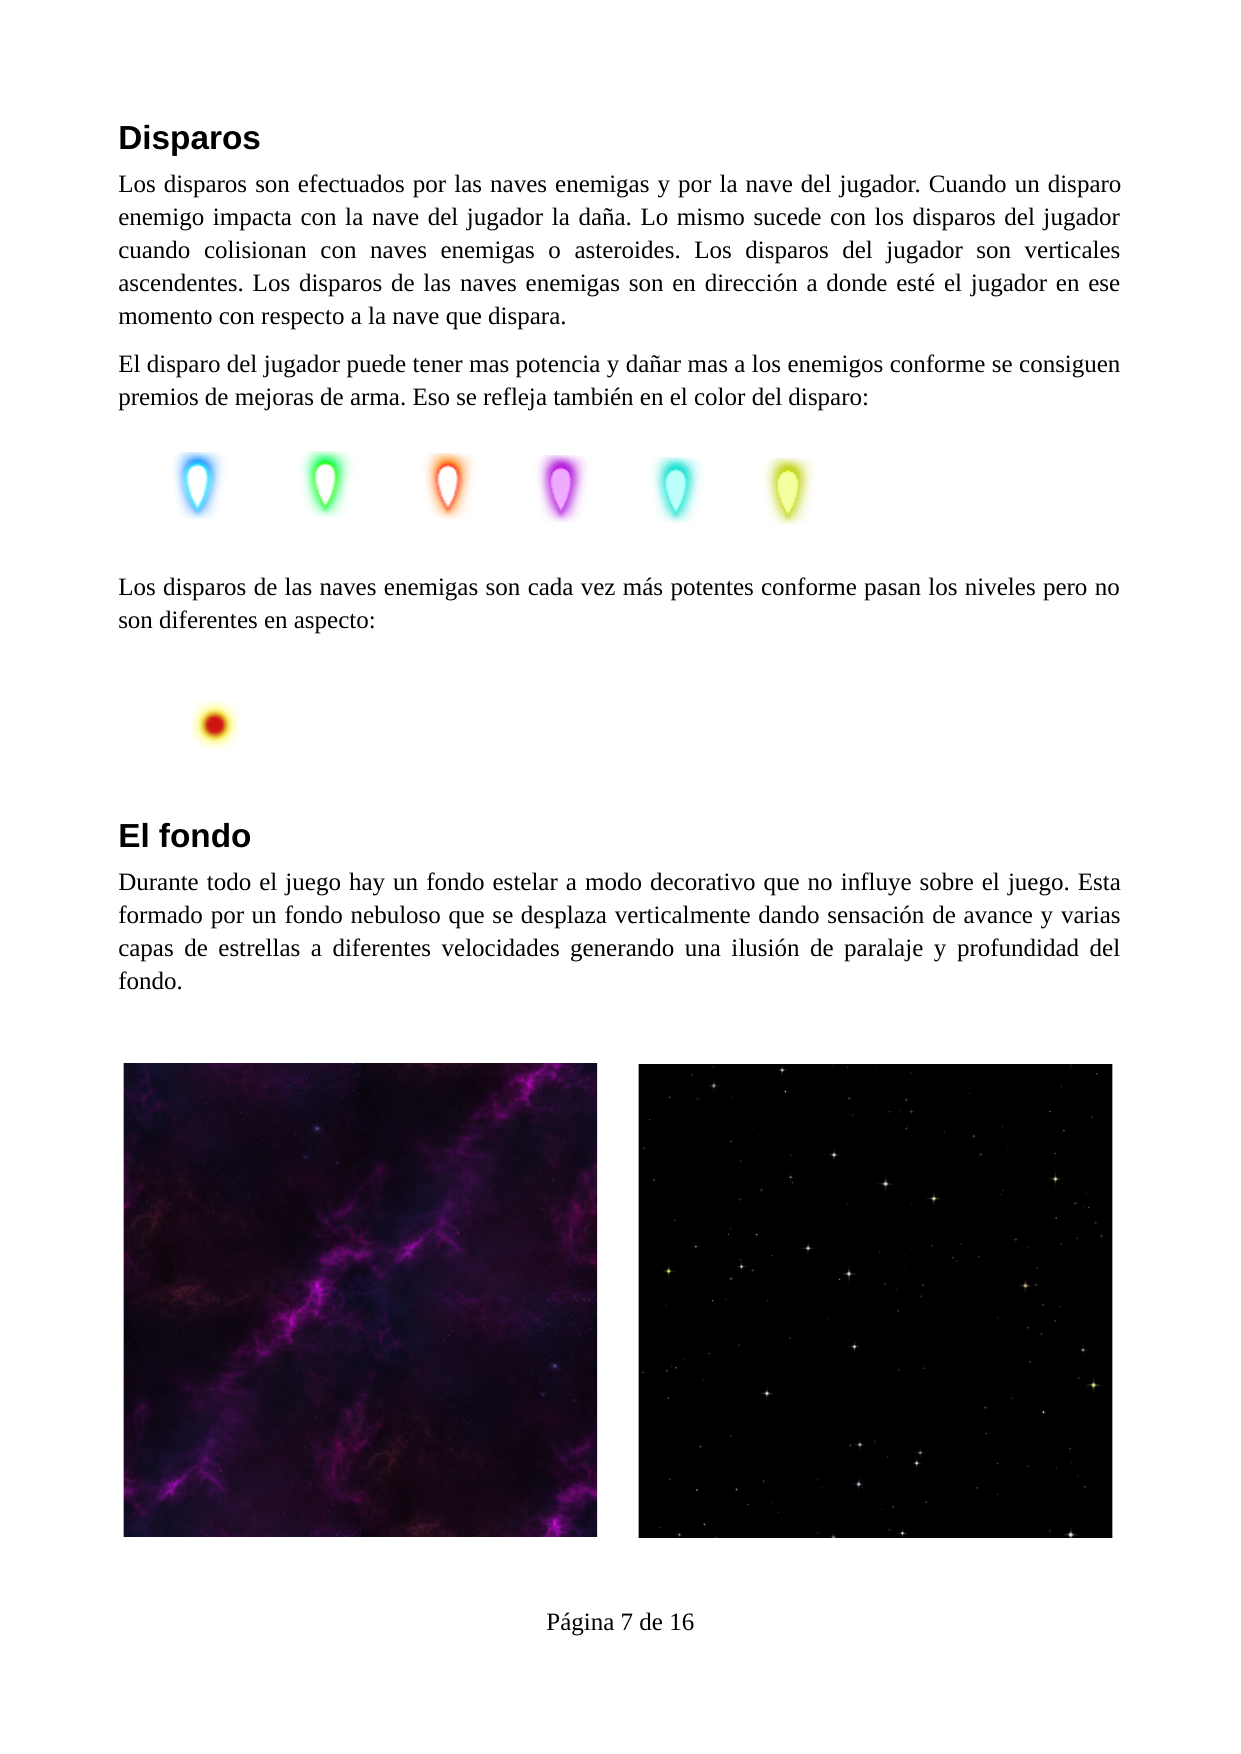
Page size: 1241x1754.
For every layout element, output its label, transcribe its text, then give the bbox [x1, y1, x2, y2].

picture [293, 451, 360, 517]
text Los disparos de las naves enemigas son cada vez más potentes conforme pasan los niveles pero no son diferentes en aspecto: [118, 572, 1122, 634]
text Durante todo el juego hay un fondo estelar a modo decorativo que no influye sobre el juego. Esta formado por un fondo nebuloso que se desplaza verticalmente dando sensación de avance y varias capas de estrellas a diferentes velocidades generando una ilusión de paralaje y profundidad del fondo. [118, 867, 1122, 995]
subtitle El fondo [118, 816, 1122, 855]
picture [165, 452, 232, 519]
text Los disparos son efectuados por las naves enemigas y por la nave del jugador. Cuando un disparo enemigo impacta con la nave del jugador la daña. Lo mismo sucede con los disparos del jugador cuando colisionan con naves enemigas o asteroides. Los disparos del jugador son verticales ascendentes. Los disparos de las naves enemigas son en dirección a donde esté el jugador en ese momento con respecto a la nave que dispara. [118, 169, 1122, 330]
picture [638, 1064, 1113, 1538]
picture [416, 453, 482, 519]
picture [644, 457, 710, 523]
picture [190, 701, 241, 751]
picture [756, 458, 822, 525]
picture [529, 455, 595, 522]
text El disparo del jugador puede tener mas potencia y dañar mas a los enemigos conforme se consiguen premios de mejoras de arma. Eso se refleja también en el color del disparo: [118, 349, 1122, 411]
picture [123, 1063, 598, 1537]
subtitle Disparos [118, 118, 1122, 157]
